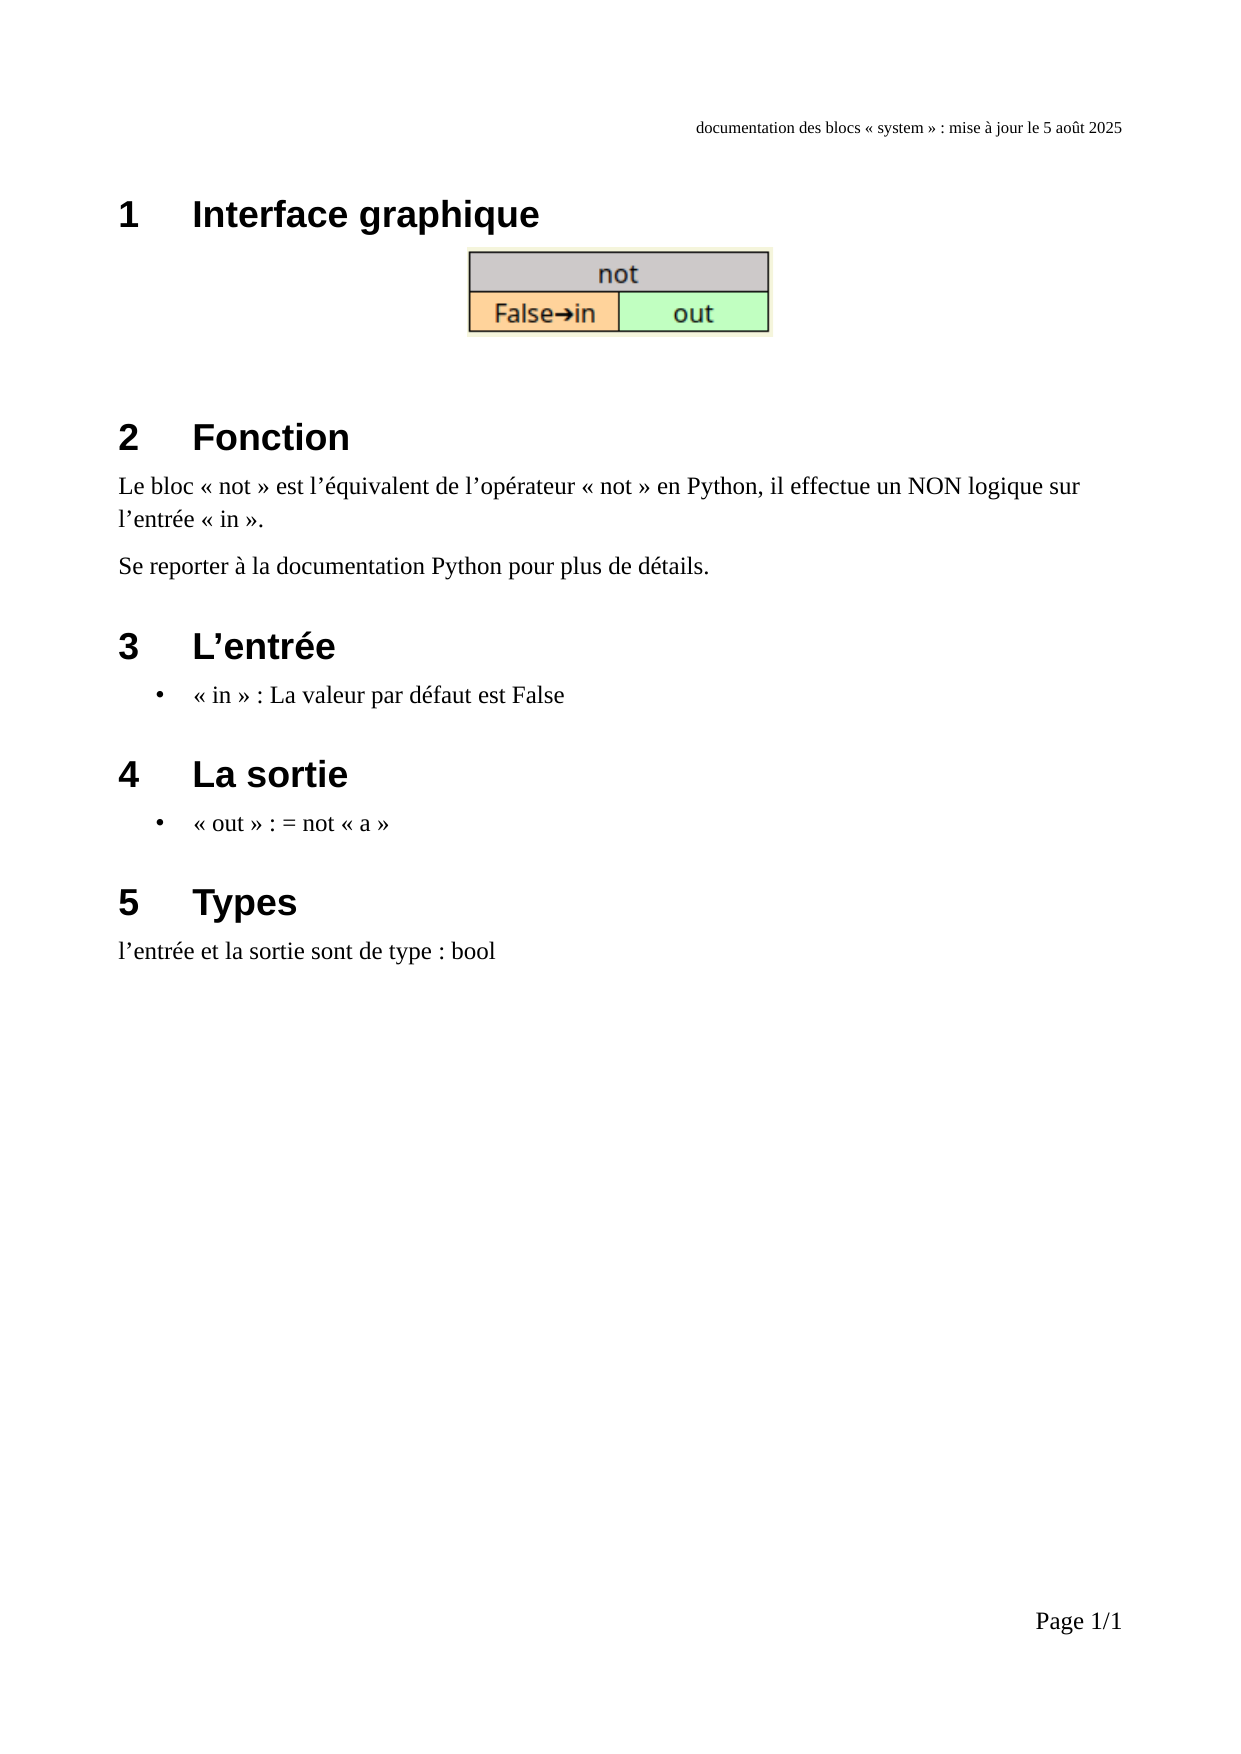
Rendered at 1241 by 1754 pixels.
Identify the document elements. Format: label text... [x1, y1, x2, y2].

list « out » : = not « a » [156, 808, 1122, 837]
subtitle La sortie [118, 752, 1122, 795]
subtitle Types [118, 881, 1122, 924]
list « in » : La valeur par défaut est False [156, 680, 1122, 708]
text l’entrée et la sortie sont de type : bool [118, 936, 1122, 965]
picture [467, 247, 774, 337]
subtitle Fonction [118, 415, 1122, 458]
subtitle L’entrée [118, 624, 1122, 667]
text Se reporter à la documentation Python pour plus de détails. [118, 551, 1122, 580]
subtitle Interface graphique [118, 192, 1122, 235]
text Le bloc « not » est l’équivalent de l’opérateur « not » en Python, il effectue un NON logique sur l’entrée « in ». [118, 471, 1122, 533]
